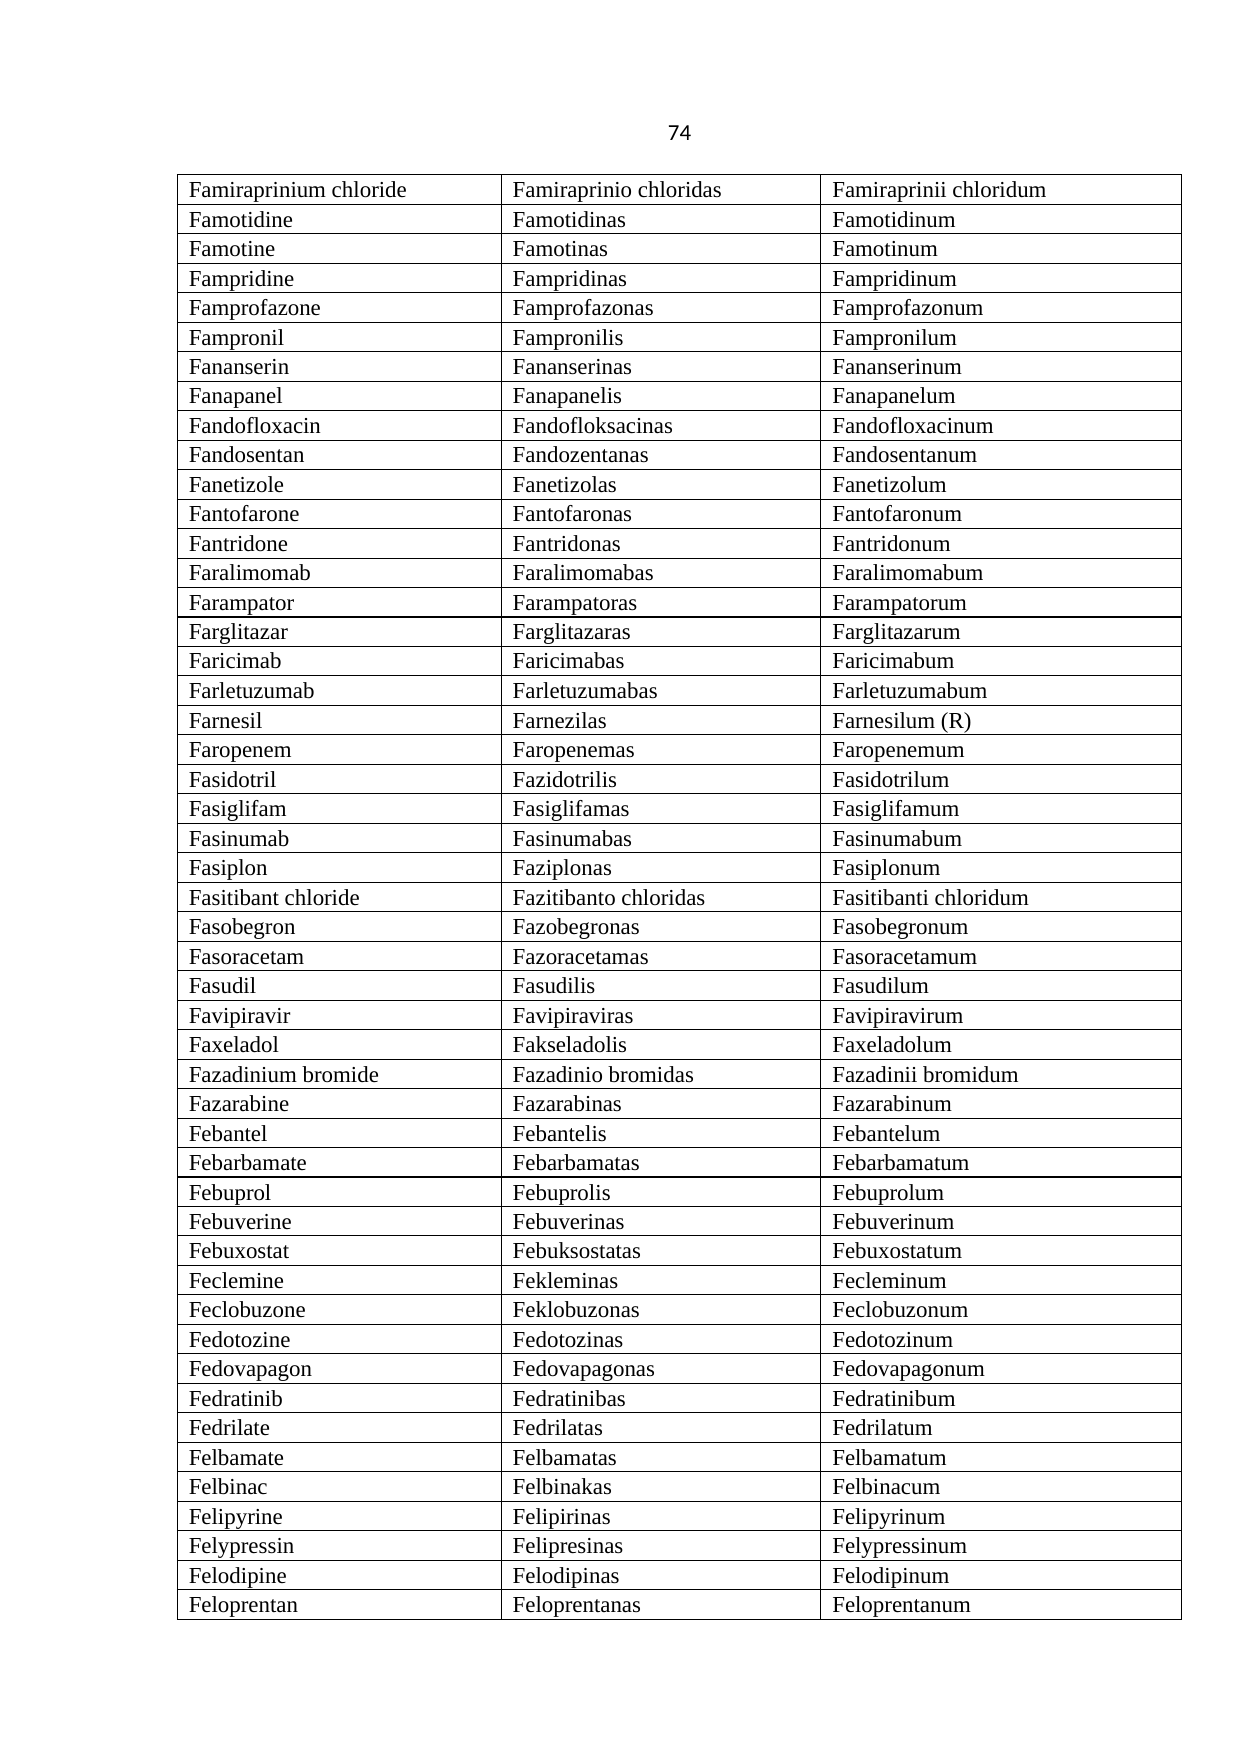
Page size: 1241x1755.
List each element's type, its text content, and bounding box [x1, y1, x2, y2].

table_cell Farampatorum [821, 588, 1181, 616]
table_cell Feloprentanum [821, 1590, 1181, 1619]
table_cell Felodipinas [502, 1561, 820, 1589]
table_cell Felbinakas [502, 1472, 820, 1501]
table_cell Fazadinium bromide [178, 1060, 501, 1088]
table_cell Febuxostatum [821, 1236, 1181, 1265]
table_cell Favipiraviras [502, 1001, 820, 1029]
table_cell Fazidotrilis [502, 765, 820, 793]
table_cell Felipirinas [502, 1502, 820, 1530]
table_cell Febantel [178, 1119, 501, 1147]
table_cell Felipyrinum [821, 1502, 1181, 1530]
table_cell Feclobuzone [178, 1295, 501, 1324]
table_cell Felbamate [178, 1443, 501, 1471]
table_cell Fananserinas [502, 352, 820, 381]
table_cell Fandozentanas [502, 441, 820, 469]
table_cell Fandosentanum [821, 441, 1181, 469]
table_cell Felipresinas [502, 1531, 820, 1560]
table_cell Fazadinii bromidum [821, 1060, 1181, 1088]
table_cell Farletuzumabum [821, 676, 1181, 705]
table_cell Fasiglifamum [821, 794, 1181, 823]
table_cell Felbinac [178, 1472, 501, 1501]
table_cell Faricimabum [821, 647, 1181, 675]
table_cell Fanapanelis [502, 382, 820, 410]
table_cell Famotidinum [821, 205, 1181, 233]
table_cell Fazoracetamas [502, 942, 820, 970]
table_cell Febuverine [178, 1207, 501, 1235]
table_cell Fasitibanti chloridum [821, 883, 1181, 911]
table_cell Famprofazonas [502, 293, 820, 322]
table_cell Famotidine [178, 205, 501, 233]
table_cell Fantridonas [502, 529, 820, 557]
table_cell Feclobuzonum [821, 1295, 1181, 1324]
table_cell Fandofloxacin [178, 411, 501, 439]
table_cell Fazobegronas [502, 912, 820, 941]
table_cell Fantofaronum [821, 500, 1181, 528]
table_cell Feloprentanas [502, 1590, 820, 1619]
table_cell Fampridinum [821, 264, 1181, 292]
table_cell Feloprentan [178, 1590, 501, 1619]
table_cell Farnesilum (R) [821, 706, 1181, 734]
table_cell Feclemine [178, 1266, 501, 1294]
table_cell Fasobegron [178, 912, 501, 941]
table_cell Fanetizolas [502, 470, 820, 498]
table_cell Favipiravirum [821, 1001, 1181, 1029]
table_cell Farnezilas [502, 706, 820, 734]
table_cell Faralimomabum [821, 559, 1181, 587]
table_cell Fasiplonum [821, 853, 1181, 882]
table_cell Famiraprinium chloride [178, 175, 501, 204]
table_cell Fakseladolis [502, 1030, 820, 1058]
table_cell Felodipinum [821, 1561, 1181, 1589]
table_cell Fedotozinum [821, 1325, 1181, 1353]
table_cell Fedovapagon [178, 1354, 501, 1383]
table_cell Fasitibant chloride [178, 883, 501, 911]
table_cell Farglitazar [178, 618, 501, 646]
table_cell Fasoracetam [178, 942, 501, 970]
table_cell Fasudilum [821, 971, 1181, 999]
table_cell Fazadinio bromidas [502, 1060, 820, 1088]
table_cell Fedovapagonas [502, 1354, 820, 1383]
table_cell Fantridonum [821, 529, 1181, 557]
table_cell Faropenemas [502, 735, 820, 764]
table_cell Fanetizole [178, 470, 501, 498]
table_cell Febarbamate [178, 1148, 501, 1176]
table_cell Fazarabine [178, 1089, 501, 1117]
table_cell Feklobuzonas [502, 1295, 820, 1324]
table_cell Febantelis [502, 1119, 820, 1147]
table_cell Febarbamatum [821, 1148, 1181, 1176]
table_cell Febuprol [178, 1178, 501, 1206]
table_cell Fasobegronum [821, 912, 1181, 941]
table_cell Faricimabas [502, 647, 820, 675]
table_cell Fananserinum [821, 352, 1181, 381]
table_cell Farglitazaras [502, 618, 820, 646]
table_cell Fantridone [178, 529, 501, 557]
table_cell Famotidinas [502, 205, 820, 233]
table_cell Fedratinib [178, 1384, 501, 1412]
table_cell Favipiravir [178, 1001, 501, 1029]
table_cell Faricimab [178, 647, 501, 675]
table_cell Felodipine [178, 1561, 501, 1589]
table_cell Fanapanelum [821, 382, 1181, 410]
table_cell Faxeladolum [821, 1030, 1181, 1058]
table_cell Fampronilum [821, 323, 1181, 351]
table_cell Famotinas [502, 234, 820, 263]
table_cell Fasudilis [502, 971, 820, 999]
table_cell Faropenem [178, 735, 501, 764]
table_cell Faralimomab [178, 559, 501, 587]
table_cell Fantofarone [178, 500, 501, 528]
table_cell Fasinumab [178, 824, 501, 852]
table_cell Fasiglifam [178, 794, 501, 823]
table_cell Fananserin [178, 352, 501, 381]
table_cell Fedotozinas [502, 1325, 820, 1353]
table_cell Fekleminas [502, 1266, 820, 1294]
table_cell Faralimomabas [502, 559, 820, 587]
table_cell Farampatoras [502, 588, 820, 616]
table_cell Fanapanel [178, 382, 501, 410]
table_cell Felypressinum [821, 1531, 1181, 1560]
table_cell Fecleminum [821, 1266, 1181, 1294]
table_cell Febuverinas [502, 1207, 820, 1235]
table_cell Fampridinas [502, 264, 820, 292]
table_cell Faziplonas [502, 853, 820, 882]
table_cell Famotinum [821, 234, 1181, 263]
table_cell Famprofazone [178, 293, 501, 322]
table_cell Felbamatas [502, 1443, 820, 1471]
table_cell Fandosentan [178, 441, 501, 469]
table_cell Fedovapagonum [821, 1354, 1181, 1383]
table_cell Felbamatum [821, 1443, 1181, 1471]
table_cell Fedratinibas [502, 1384, 820, 1412]
table_cell Felypressin [178, 1531, 501, 1560]
table_cell Febarbamatas [502, 1148, 820, 1176]
table_cell Fantofaronas [502, 500, 820, 528]
table_cell Felipyrine [178, 1502, 501, 1530]
table_cell Famiraprinio chloridas [502, 175, 820, 204]
table_cell Fasidotril [178, 765, 501, 793]
table_cell Fampridine [178, 264, 501, 292]
table_cell Fedratinibum [821, 1384, 1181, 1412]
table_cell Febuprolum [821, 1178, 1181, 1206]
table_cell Fasoracetamum [821, 942, 1181, 970]
table_cell Fazitibanto chloridas [502, 883, 820, 911]
table_cell Febuxostat [178, 1236, 501, 1265]
table_cell Fedrilatum [821, 1413, 1181, 1442]
table_cell Farletuzumabas [502, 676, 820, 705]
table_cell Fedrilatas [502, 1413, 820, 1442]
table_cell Fasidotrilum [821, 765, 1181, 793]
table_cell Farampator [178, 588, 501, 616]
table_cell Febuverinum [821, 1207, 1181, 1235]
table_cell Fampronil [178, 323, 501, 351]
table_cell Fasinumabas [502, 824, 820, 852]
table_cell Fasiglifamas [502, 794, 820, 823]
table_cell Fazarabinas [502, 1089, 820, 1117]
table_cell Famprofazonum [821, 293, 1181, 322]
table_cell Fampronilis [502, 323, 820, 351]
table_cell Famiraprinii chloridum [821, 175, 1181, 204]
table_cell Fasinumabum [821, 824, 1181, 852]
table_cell Felbinacum [821, 1472, 1181, 1501]
table_cell Fasudil [178, 971, 501, 999]
table_cell Febuksostatas [502, 1236, 820, 1265]
table_cell Famotine [178, 234, 501, 263]
table_cell Fasiplon [178, 853, 501, 882]
table_cell Faxeladol [178, 1030, 501, 1058]
table_cell Fedrilate [178, 1413, 501, 1442]
table_cell Fazarabinum [821, 1089, 1181, 1117]
table_cell Febuprolis [502, 1178, 820, 1206]
table_cell Fandofloksacinas [502, 411, 820, 439]
table_cell Fandofloxacinum [821, 411, 1181, 439]
table_cell Fedotozine [178, 1325, 501, 1353]
table_cell Farglitazarum [821, 618, 1181, 646]
table_cell Fanetizolum [821, 470, 1181, 498]
table_cell Farletuzumab [178, 676, 501, 705]
table_cell Febantelum [821, 1119, 1181, 1147]
table_cell Farnesil [178, 706, 501, 734]
table_cell Faropenemum [821, 735, 1181, 764]
